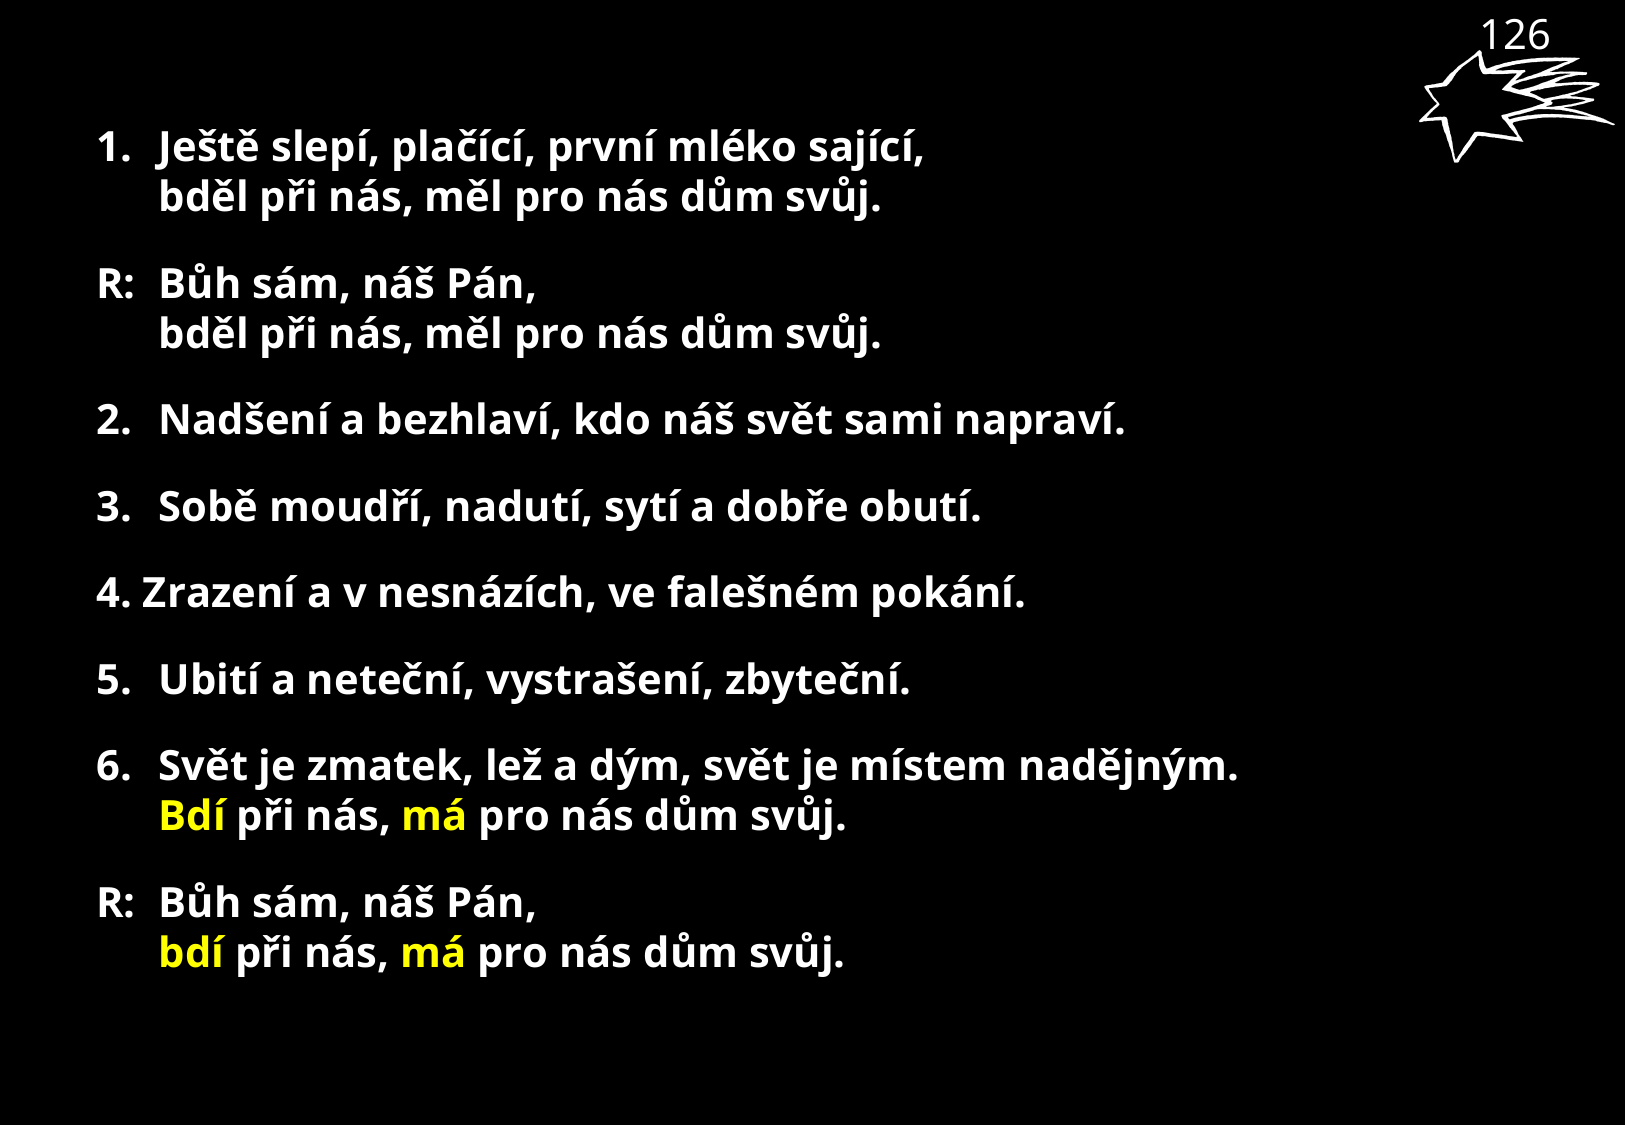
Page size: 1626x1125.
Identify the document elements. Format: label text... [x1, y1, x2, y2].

text_box 126 [1405, 0, 1626, 66]
list 1. Ještě slepí, plačící, první mléko sající, bděl při nás, měl pro nás dům svůj. R: Bůh sám, náš Pán, bděl při nás, měl pro nás dům svůj. Nadšení a bezhlaví, kdo náš svět sami napraví. Sobě moudří, nadutí, sytí a dobře obutí. 4. Zrazení a v nesnázích, ve falešném pokání. Ubití a neteční, vystrašení, zbyteční. Svět je zmatek, lež a dým, svět je místem nadějným. Bdí při nás, má pro nás dům svůj. R: Bůh sám, náš Pán, bdí při nás, má pro nás dům svůj. [81, 112, 1544, 1101]
